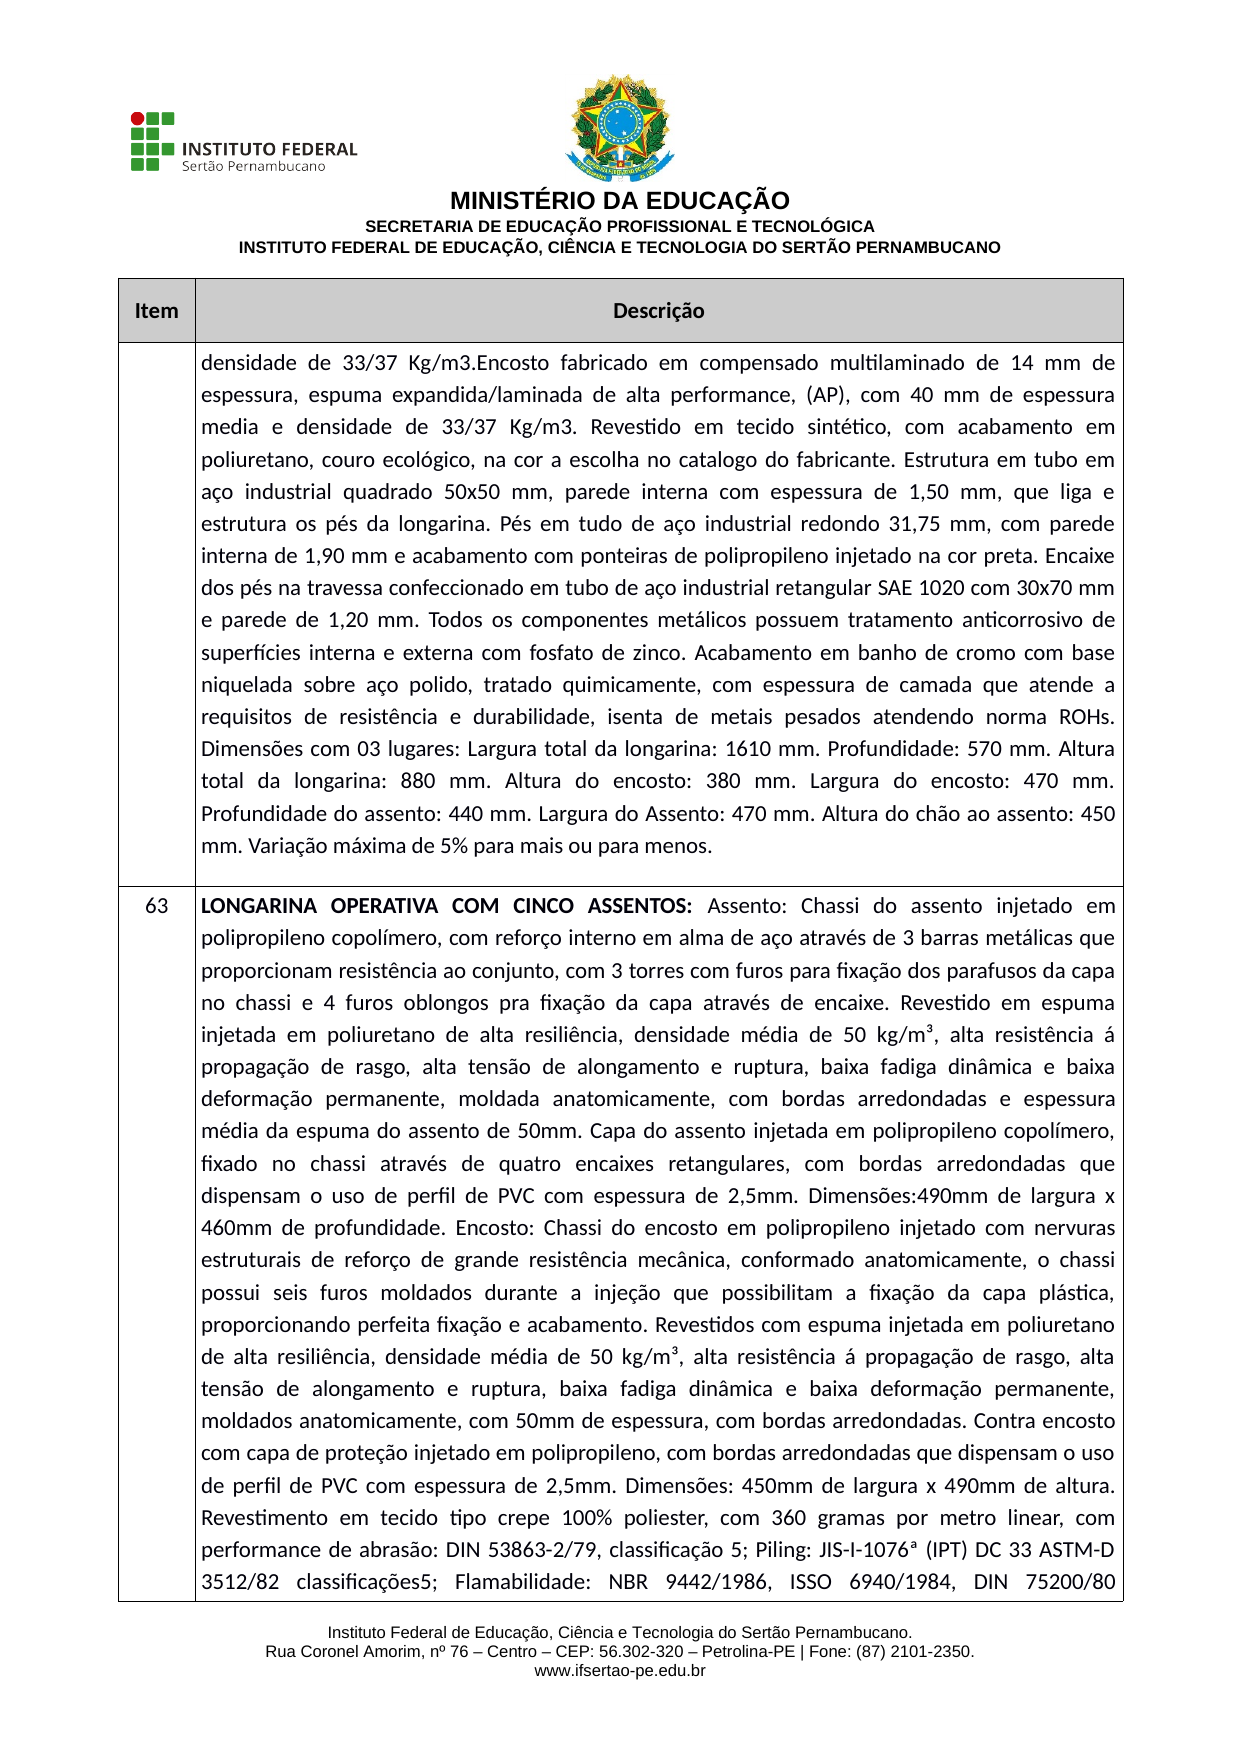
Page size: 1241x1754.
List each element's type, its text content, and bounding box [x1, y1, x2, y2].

picture [130, 112, 358, 171]
table_header Item [119, 279, 195, 342]
table_header Descrição [196, 279, 1123, 342]
table_cell [119, 343, 195, 886]
table_cell densidade de 33/37 Kg/m3.Encosto fabricado em compensado multilaminado de 14 mm de espessura, espuma expandida/laminada de alta performance, (AP), com 40 mm de espessura media e densidade de 33/37 Kg/m3. Revestido em tecido sintético, com acabamento em poliuretano, couro ecológico, na cor a escolha no catalogo do fabricante. Estrutura em tubo em aço industrial quadrado 50x50 mm, parede interna com espessura de 1,50 mm, que liga e estrutura os pés da longarina. Pés em tudo de aço industrial redondo 31,75 mm, com parede interna de 1,90 mm e acabamento com ponteiras de polipropileno injetado na cor preta. Encaixe dos pés na travessa confeccionado em tubo de aço industrial retangular SAE 1020 com 30x70 mm e parede de 1,20 mm. Todos os componentes metálicos possuem tratamento anticorrosivo de superfícies interna e externa com fosfato de zinco. Acabamento em banho de cromo com base niquelada sobre aço polido, tratado quimicamente, com espessura de camada que atende a requisitos de resistência e durabilidade, isenta de metais pesados atendendo norma ROHs. Dimensões com 03 lugares: Largura total da longarina: 1610 mm. Profundidade: 570 mm. Altura total da longarina: 880 mm. Altura do encosto: 380 mm. Largura do encosto: 470 mm. Profundidade do assento: 440 mm. Largura do Assento: 470 mm. Altura do chão ao assento: 450 mm. Variação máxima de 5% para mais ou para menos. [196, 343, 1123, 886]
table_cell 63 [119, 887, 195, 1601]
table_cell LONGARINA OPERATIVA COM CINCO ASSENTOS: Assento: Chassi do assento injetado em polipropileno copolímero, com reforço interno em alma de aço através de 3 barras metálicas que proporcionam resistência ao conjunto, com 3 torres com furos para fixação dos parafusos da capa no chassi e 4 furos oblongos pra fixação da capa através de encaixe. Revestido em espuma injetada em poliuretano de alta resiliência, densidade média de 50 kg/m³, alta resistência á propagação de rasgo, alta tensão de alongamento e ruptura, baixa fadiga dinâmica e baixa deformação permanente, moldada anatomicamente, com bordas arredondadas e espessura média da espuma do assento de 50mm. Capa do assento injetada em polipropileno copolímero, fixado no chassi através de quatro encaixes retangulares, com bordas arredondadas que dispensam o uso de perfil de PVC com espessura de 2,5mm. Dimensões:490mm de largura x 460mm de profundidade. Encosto: Chassi do encosto em polipropileno injetado com nervuras estruturais de reforço de grande resistência mecânica, conformado anatomicamente, o chassi possui seis furos moldados durante a injeção que possibilitam a fixação da capa plástica, proporcionando perfeita fixação e acabamento. Revestidos com espuma injetada em poliuretano de alta resiliência, densidade média de 50 kg/m³, alta resistência á propagação de rasgo, alta tensão de alongamento e ruptura, baixa fadiga dinâmica e baixa deformação permanente, moldados anatomicamente, com 50mm de espessura, com bordas arredondadas. Contra encosto com capa de proteção injetado em polipropileno, com bordas arredondadas que dispensam o uso de perfil de PVC com espessura de 2,5mm. Dimensões: 450mm de largura x 490mm de altura. Revestimento em tecido tipo crepe 100% poliester, com 360 gramas por metro linear, com performance de abrasão: DIN 53863-2/79, classificação 5; Piling: JIS-I-1076ª (IPT) DC 33 ASTM-D 3512/82 classificações5; Flamabilidade: NBR 9442/1986, ISSO 6940/1984, DIN 75200/80 [196, 887, 1123, 1601]
picture [565, 74, 675, 182]
